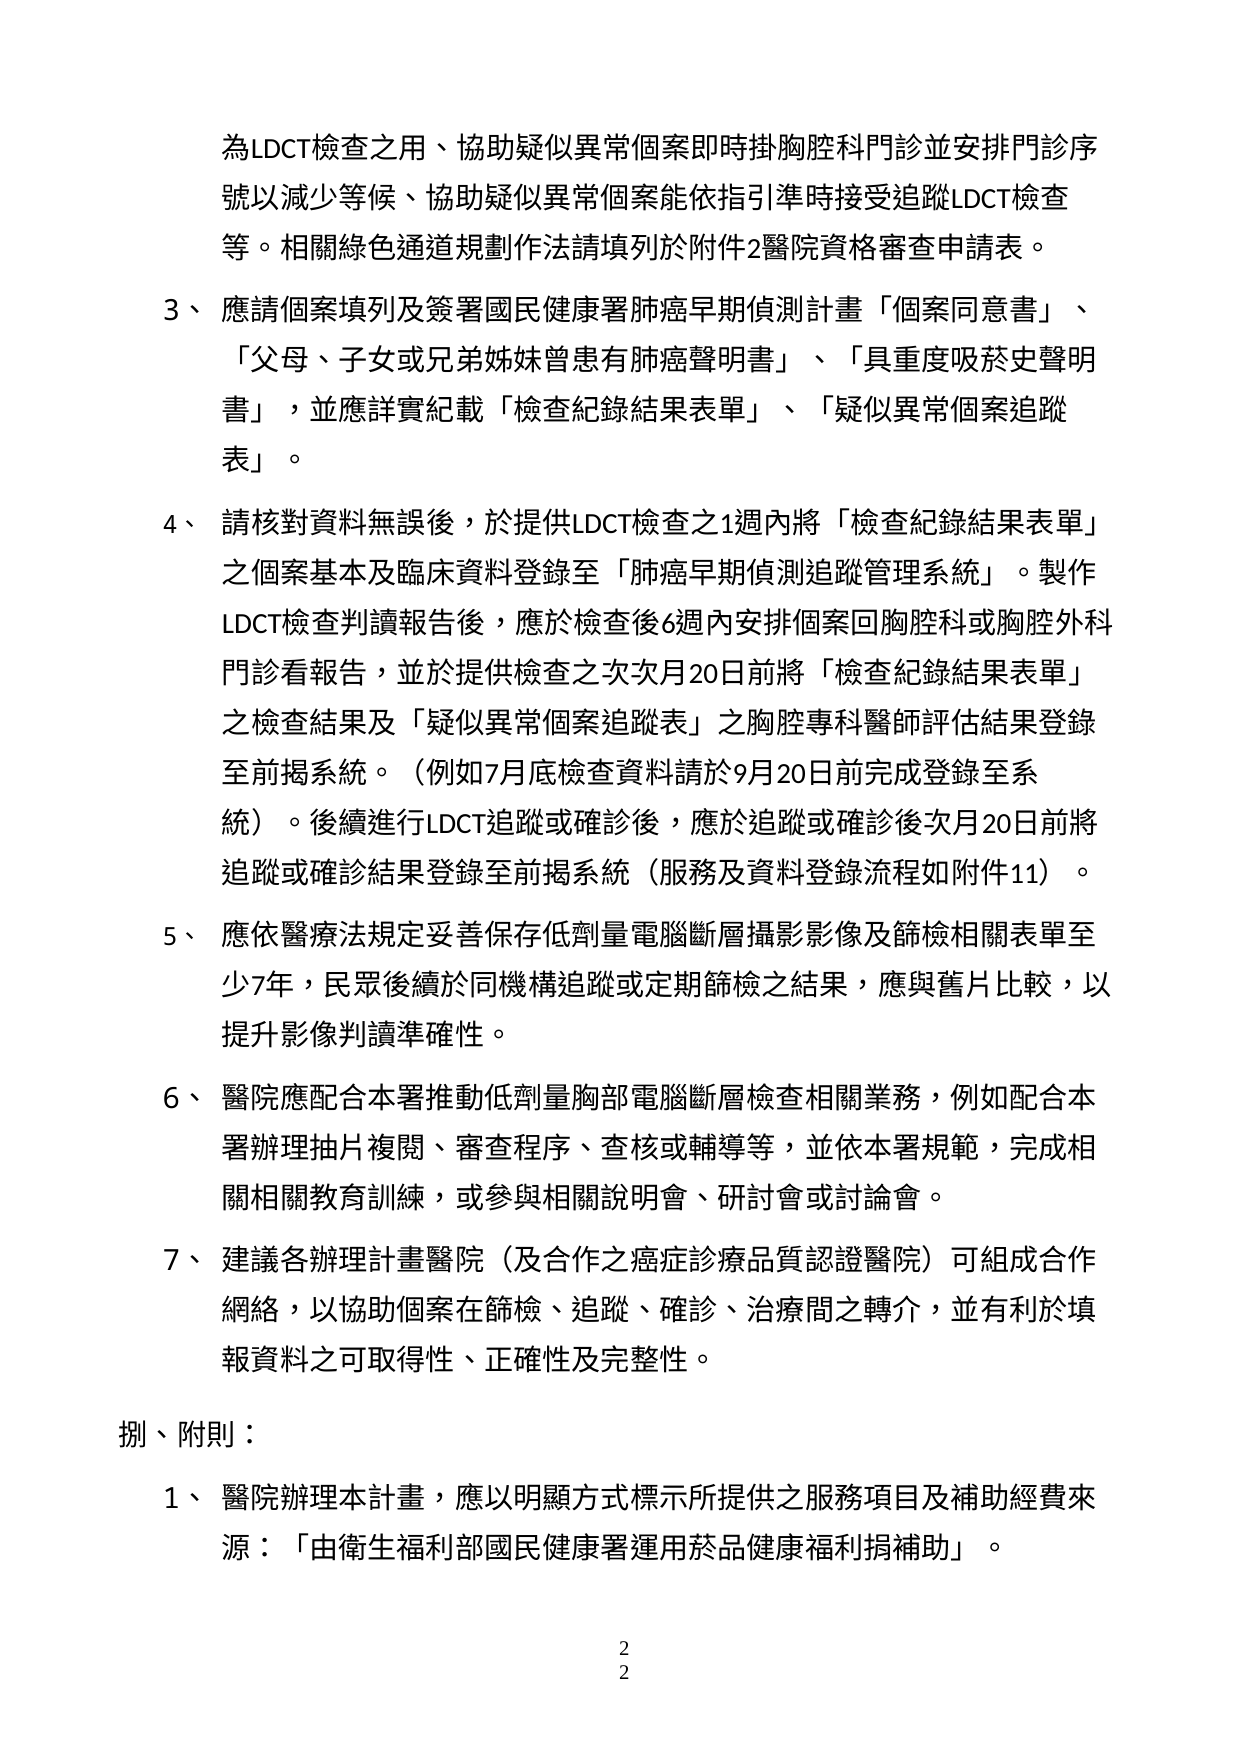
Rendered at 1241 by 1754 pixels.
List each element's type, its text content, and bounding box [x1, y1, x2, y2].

list 附則： [118, 1406, 1122, 1456]
list 醫院應配合本署推動低劑量胸部電腦斷層檢查相關業務，例如配合本署辦理抽片複閱、審查程序、查核或輔導等，並依本署規範，完成相關相關教育訓練，或參與相關說明會、研討會或討論會。 [162, 1068, 1122, 1218]
list 建議各辦理計畫醫院（及合作之癌症診療品質認證醫院）可組成合作網絡，以協助個案在篩檢、追蹤、確診、治療間之轉介，並有利於填報資料之可取得性、正確性及完整性。 [162, 1231, 1122, 1381]
list 應請個案填列及簽署國民健康署肺癌早期偵測計畫「個案同意書」、「父母、子女或兄弟姊妹曾患有肺癌聲明書」、「具重度吸菸史聲明書」，並應詳實紀載「檢查紀錄結果表單」、「疑似異常個案追蹤表」。 [162, 281, 1122, 481]
list 應依醫療法規定妥善保存低劑量電腦斷層攝影影像及篩檢相關表單至少7年，民眾後續於同機構追蹤或定期篩檢之結果，應與舊片比較，以提升影像判讀準確性。 [162, 906, 1122, 1056]
list 醫院辦理本計畫，應以明顯方式標示所提供之服務項目及補助經費來源：「由衛生福利部國民健康署運用菸品健康福利捐補助」。 [162, 1468, 1122, 1568]
list 請核對資料無誤後，於提供LDCT檢查之1週內將「檢查紀錄結果表單」之個案基本及臨床資料登錄至「肺癌早期偵測追蹤管理系統」。製作LDCT檢查判讀報告後，應於檢查後6週內安排個案回胸腔科或胸腔外科門診看報告，並於提供檢查之次次月20日前將「檢查紀錄結果表單」之檢查結果及「疑似異常個案追蹤表」之胸腔專科醫師評估結果登錄至前揭系統。（例如7月底檢查資料請於9月20日前完成登錄至系統）。後續進行LDCT追蹤或確診後，應於追蹤或確診後次月20日前將追蹤或確診結果登錄至前揭系統（服務及資料登錄流程如附件11）。 [162, 493, 1122, 893]
list 為LDCT檢查之用、協助疑似異常個案即時掛胸腔科門診並安排門診序號以減少等候、協助疑似異常個案能依指引準時接受追蹤LDCT檢查等。相關綠色通道規劃作法請填列於附件2醫院資格審查申請表。 [162, 118, 1122, 268]
